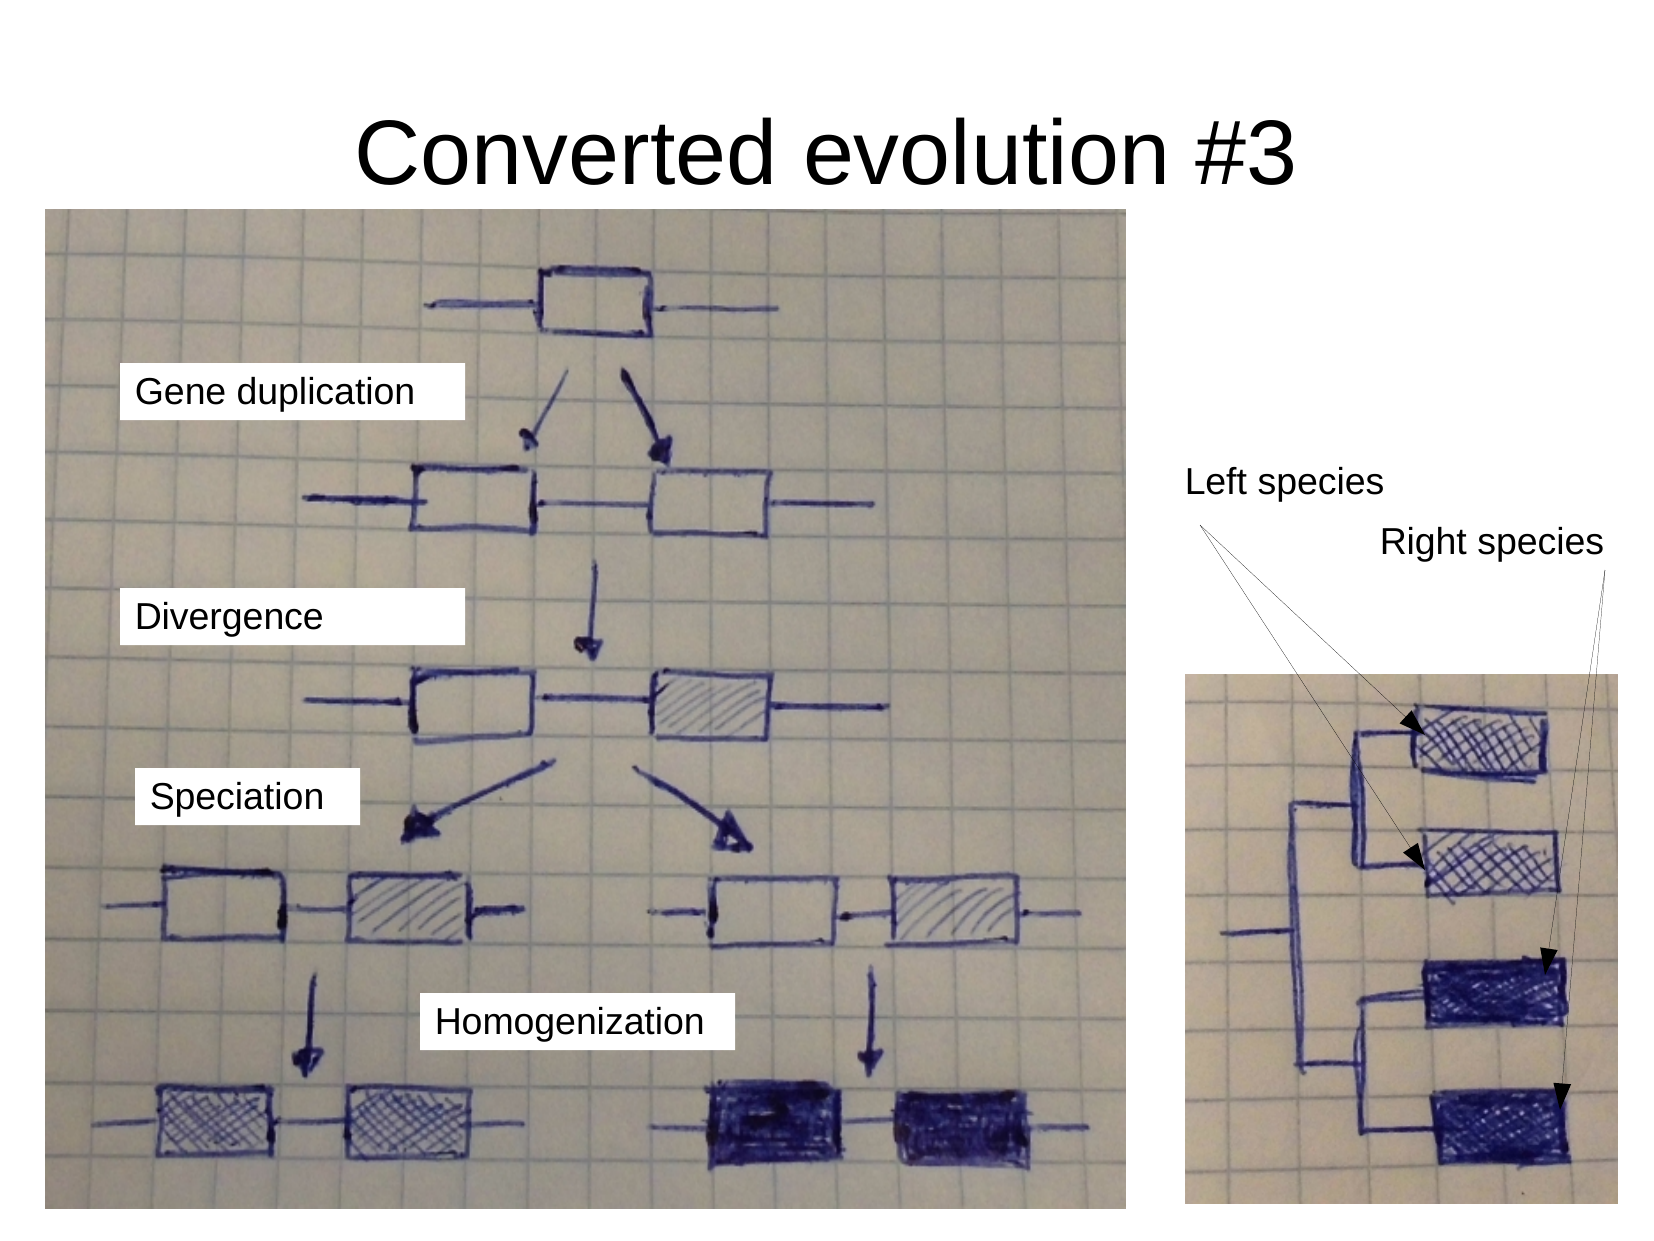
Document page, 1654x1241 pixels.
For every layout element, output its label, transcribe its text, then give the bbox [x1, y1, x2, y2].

picture [45, 209, 1126, 1209]
text_box Gene duplication [120, 363, 466, 421]
text_box Left species [1170, 453, 1411, 511]
text_box Homogenization [420, 993, 736, 1051]
text_box Divergence [120, 588, 466, 646]
picture [1185, 674, 1618, 1204]
text_box Right species [1365, 513, 1636, 571]
title Converted evolution #3 [82, 49, 1571, 257]
text_box Speciation [135, 768, 361, 826]
